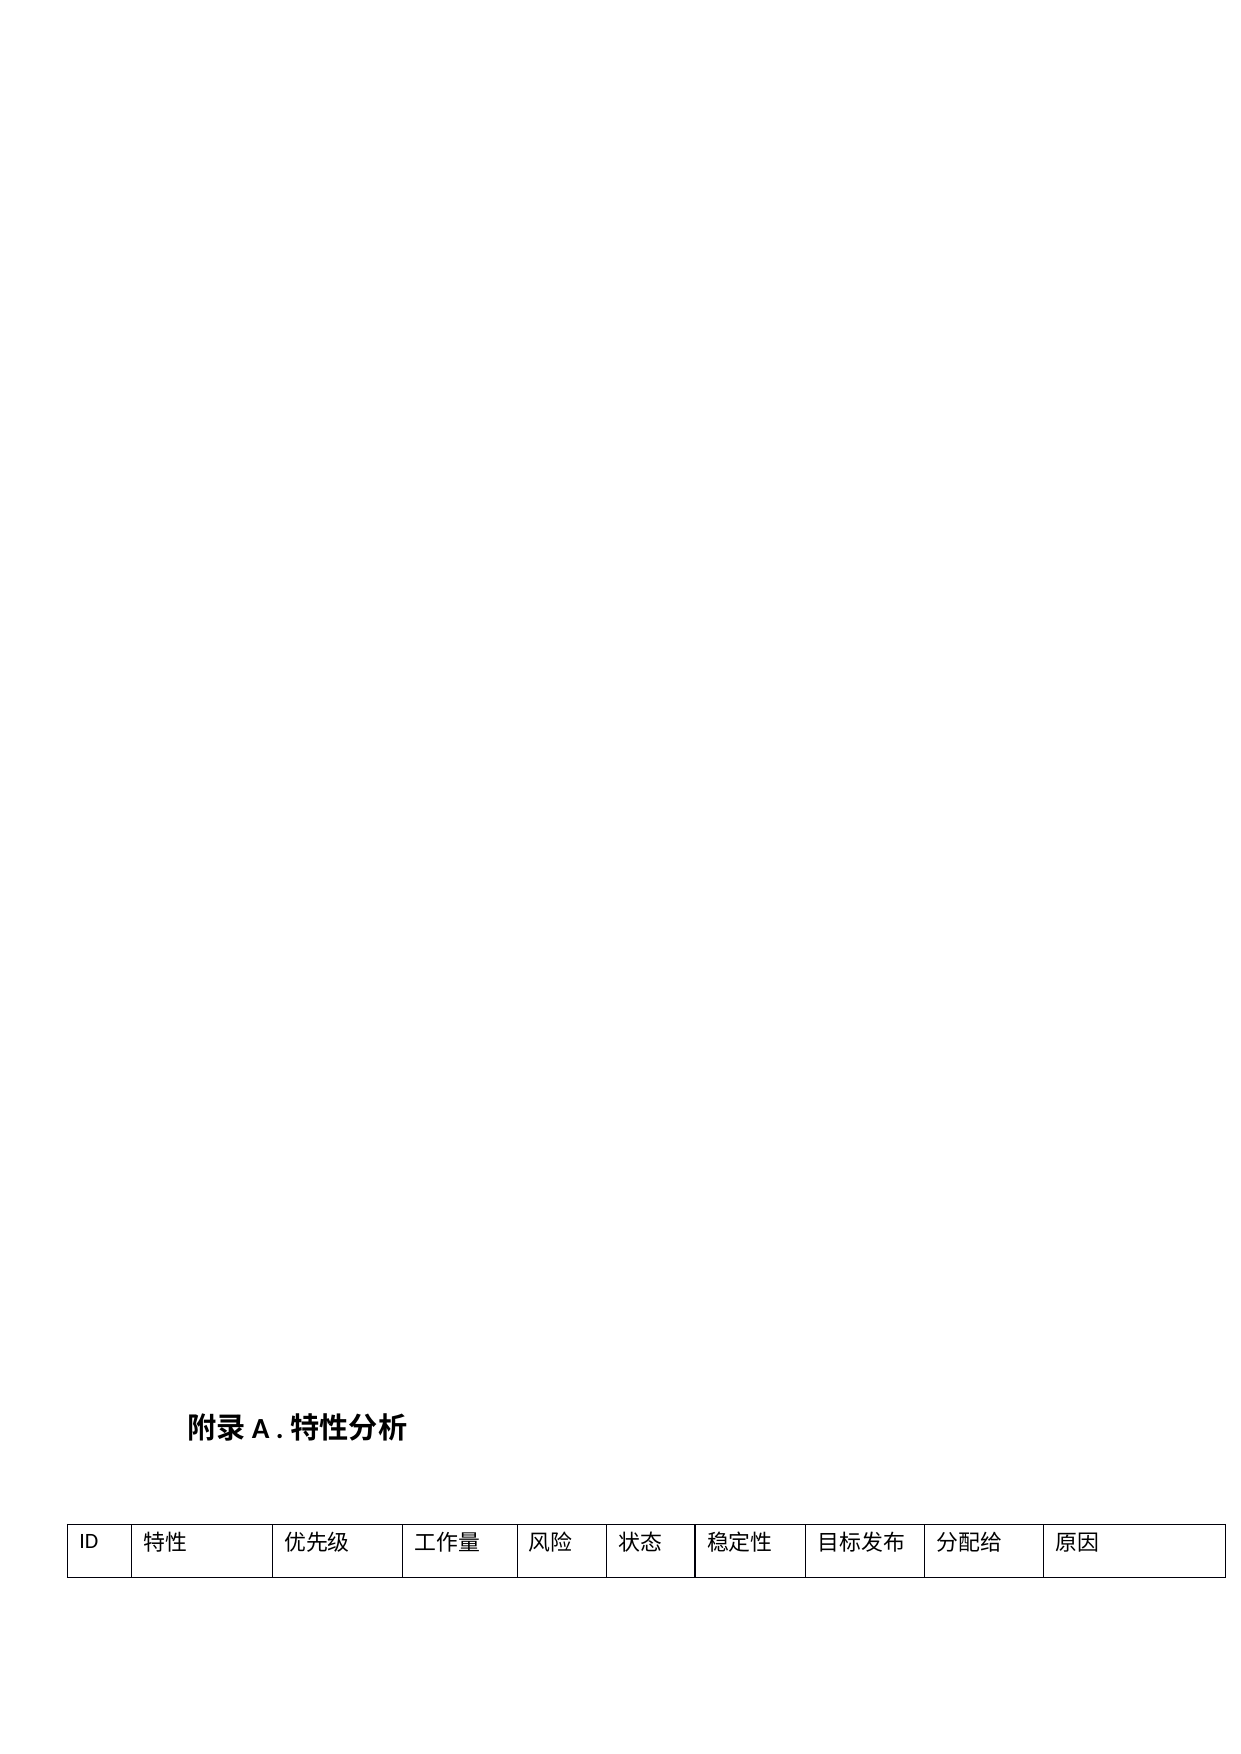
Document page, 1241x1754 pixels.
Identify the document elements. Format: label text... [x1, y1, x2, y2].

table_header 优先级 [273, 1525, 402, 1577]
table_header 分配给 [925, 1525, 1043, 1577]
table_header 特性 [132, 1525, 272, 1577]
table_header 稳定性 [696, 1525, 805, 1577]
table_header ID [68, 1525, 131, 1577]
table_header 风险 [518, 1525, 606, 1577]
text 附录A . 特性分析 [187, 1394, 1053, 1459]
table_header 目标发布 [806, 1525, 924, 1577]
table_header 原因 [1044, 1525, 1225, 1577]
table_header 状态 [607, 1525, 694, 1577]
table_header 工作量 [403, 1525, 517, 1577]
